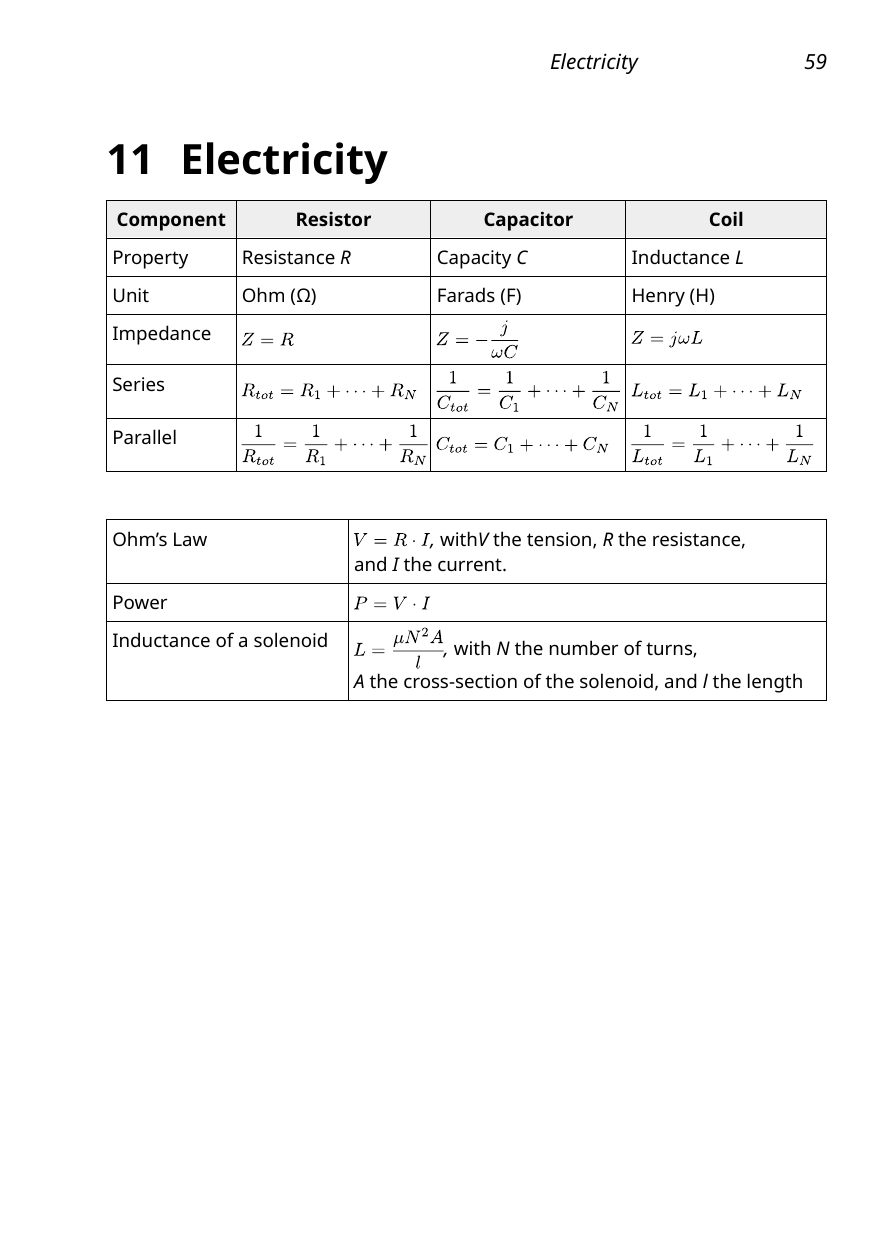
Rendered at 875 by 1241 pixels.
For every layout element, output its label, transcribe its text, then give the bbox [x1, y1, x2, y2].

table_cell [349, 584, 826, 621]
table_cell [431, 315, 625, 364]
table_cell [237, 365, 430, 418]
table_cell Inductance L [626, 239, 826, 276]
table_header Component [107, 201, 236, 237]
table_cell Farads (F) [431, 277, 625, 313]
table_cell Property [107, 239, 236, 276]
subtitle Electricity [106, 130, 827, 187]
table_cell [626, 365, 826, 418]
table_cell [237, 419, 430, 471]
table_cell Parallel [107, 419, 236, 471]
table_cell , with N the number of turns, A the cross-section of the solenoid, and l the length [349, 622, 826, 700]
table_cell Impedance [107, 315, 236, 364]
table_header Capacitor [431, 201, 625, 237]
table_cell Henry (H) [626, 277, 826, 313]
table_cell Power [107, 584, 348, 621]
table_cell Resistance R [237, 239, 430, 276]
table_cell [431, 419, 625, 471]
table_cell [626, 419, 826, 471]
table_cell Inductance of a solenoid [107, 622, 348, 700]
table_cell Capacity C [431, 239, 625, 276]
table_cell Unit [107, 277, 236, 313]
table_header Resistor [237, 201, 430, 237]
table_cell Series [107, 365, 236, 418]
table_cell [237, 315, 430, 364]
table_cell [626, 315, 826, 364]
table_cell [431, 365, 625, 418]
table_cell Ohm (Ω) [237, 277, 430, 313]
table_header , withV the tension, R the resistance, and I the current. [349, 520, 826, 583]
table_header Coil [626, 201, 826, 237]
table_header Ohm’s Law [107, 520, 348, 583]
